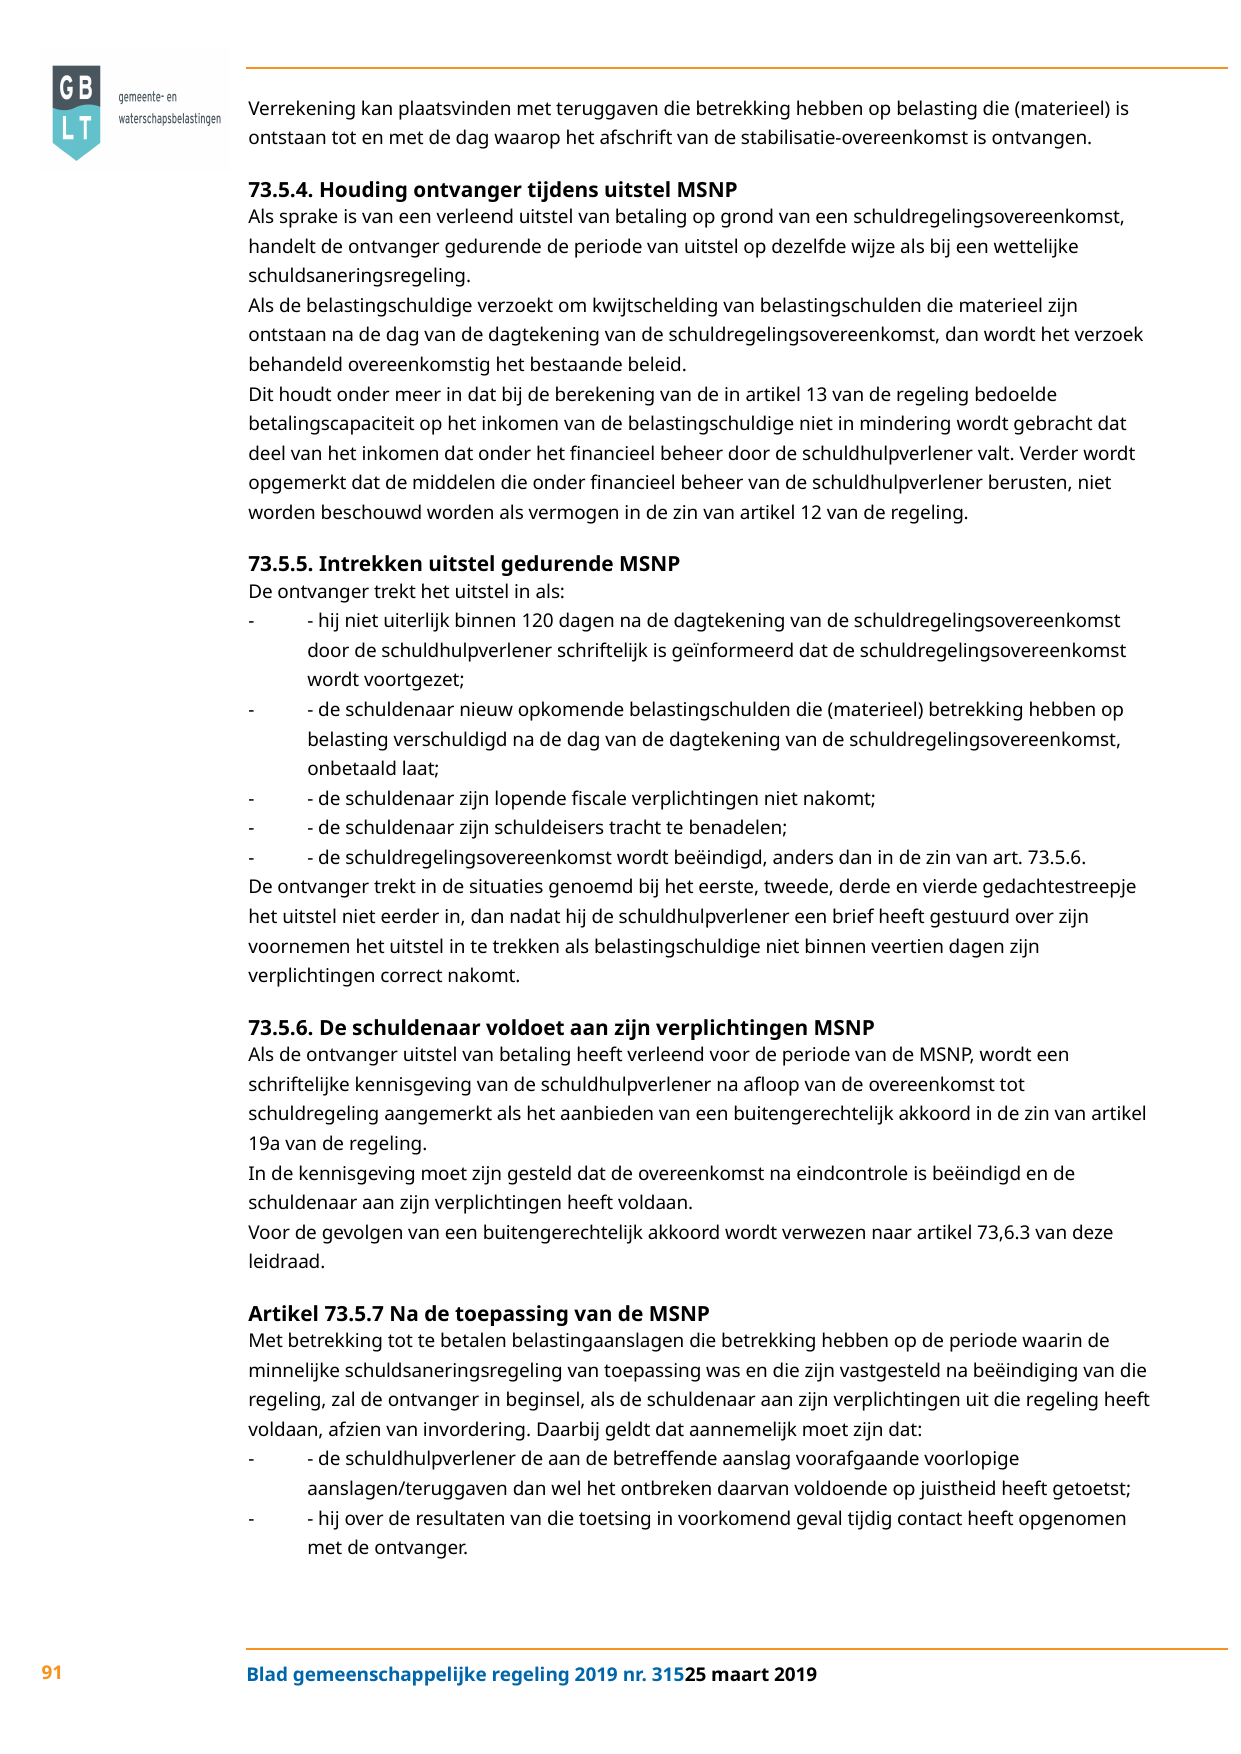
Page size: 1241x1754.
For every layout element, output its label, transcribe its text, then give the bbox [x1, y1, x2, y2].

list - hij over de resultaten van die toetsing in voorkomend geval tijdig contact heeft opgenomen met de ontvanger. [248, 1505, 1152, 1560]
text Dit houdt onder meer in dat bij de berekening van de in artikel 13 van de regeling bedoelde betalingscapaciteit op het inkomen van de belastingschuldige niet in mindering wordt gebracht dat deel van het inkomen dat onder het financieel beheer door de schuldhulpverlener valt. Verder wordt opgemerkt dat de middelen die onder financieel beheer van de schuldhulpverlener berusten, niet worden beschouwd worden als vermogen in de zin van artikel 12 van de regeling. [248, 381, 1152, 525]
text 73.5.6. De schuldenaar voldoet aan zijn verplichtingen MSNP [248, 1013, 1152, 1041]
list - de schuldenaar zijn schuldeisers tracht te benadelen; [248, 814, 1152, 840]
text Verrekening kan plaatsvinden met teruggaven die betrekking hebben op belasting die (materieel) is ontstaan tot en met de dag waarop het afschrift van de stabilisatie-overeenkomst is ontvangen. [248, 95, 1152, 150]
list - hij niet uiterlijk binnen 120 dagen na de dagtekening van de schuldregelingsovereenkomst door de schuldhulpverlener schriftelijk is geïnformeerd dat de schuldregelingsovereenkomst wordt voortgezet; [248, 607, 1152, 692]
text De ontvanger trekt in de situaties genoemd bij het eerste, tweede, derde en vierde gedachtestreepje het uitstel niet eerder in, dan nadat hij de schuldhulpverlener een brief heeft gestuurd over zijn voornemen het uitstel in te trekken als belastingschuldige niet binnen veertien dagen zijn verplichtingen correct nakomt. [248, 874, 1152, 988]
text 73.5.5. Intrekken uitstel gedurende MSNP [248, 549, 1152, 578]
list - de schuldenaar nieuw opkomende belastingschulden die (materieel) betrekking hebben op belasting verschuldigd na de dag van de dagtekening van de schuldregelingsovereenkomst, onbetaald laat; [248, 696, 1152, 781]
text Als de belastingschuldige verzoekt om kwijtschelding van belastingschulden die materieel zijn ontstaan na de dag van de dagtekening van de schuldregelingsovereenkomst, dan wordt het verzoek behandeld overeenkomstig het bestaande beleid. [248, 292, 1152, 377]
list - de schuldregelingsovereenkomst wordt beëindigd, anders dan in de zin van art. 73.5.6. [248, 844, 1152, 870]
text Als sprake is van een verleend uitstel van betaling op grond van een schuldregelingsovereenkomst, handelt de ontvanger gedurende de periode van uitstel op dezelfde wijze als bij een wettelijke schuldsaneringsregeling. [248, 203, 1152, 288]
picture [41, 47, 231, 172]
list - de schuldenaar zijn lopende fiscale verplichtingen niet nakomt; [248, 785, 1152, 811]
text In de kennisgeving moet zijn gesteld dat de overeenkomst na eindcontrole is beëindigd en de schuldenaar aan zijn verplichtingen heeft voldaan. [248, 1160, 1152, 1215]
text 73.5.4. Houding ontvanger tijdens uitstel MSNP [248, 175, 1152, 203]
text De ontvanger trekt het uitstel in als: [248, 578, 1152, 604]
text Artikel 73.5.7 Na de toepassing van de MSNP [248, 1299, 1152, 1327]
text Als de ontvanger uitstel van betaling heeft verleend voor de periode van de MSNP, wordt een schriftelijke kennisgeving van de schuldhulpverlener na afloop van de overeenkomst tot schuldregeling aangemerkt als het aanbieden van een buitengerechtelijk akkoord in de zin van artikel 19a van de regeling. [248, 1041, 1152, 1156]
text Voor de gevolgen van een buitengerechtelijk akkoord wordt verwezen naar artikel 73,6.3 van deze leidraad. [248, 1219, 1152, 1274]
text Met betrekking tot te betalen belastingaanslagen die betrekking hebben op de periode waarin de minnelijke schuldsaneringsregeling van toepassing was en die zijn vastgesteld na beëindiging van die regeling, zal de ontvanger in beginsel, als de schuldenaar aan zijn verplichtingen uit die regeling heeft voldaan, afzien van invordering. Daarbij geldt dat aannemelijk moet zijn dat: [248, 1327, 1152, 1442]
list - de schuldhulpverlener de aan de betreffende aanslag voorafgaande voorlopige aanslagen/teruggaven dan wel het ontbreken daarvan voldoende op juistheid heeft getoetst; [248, 1446, 1152, 1501]
